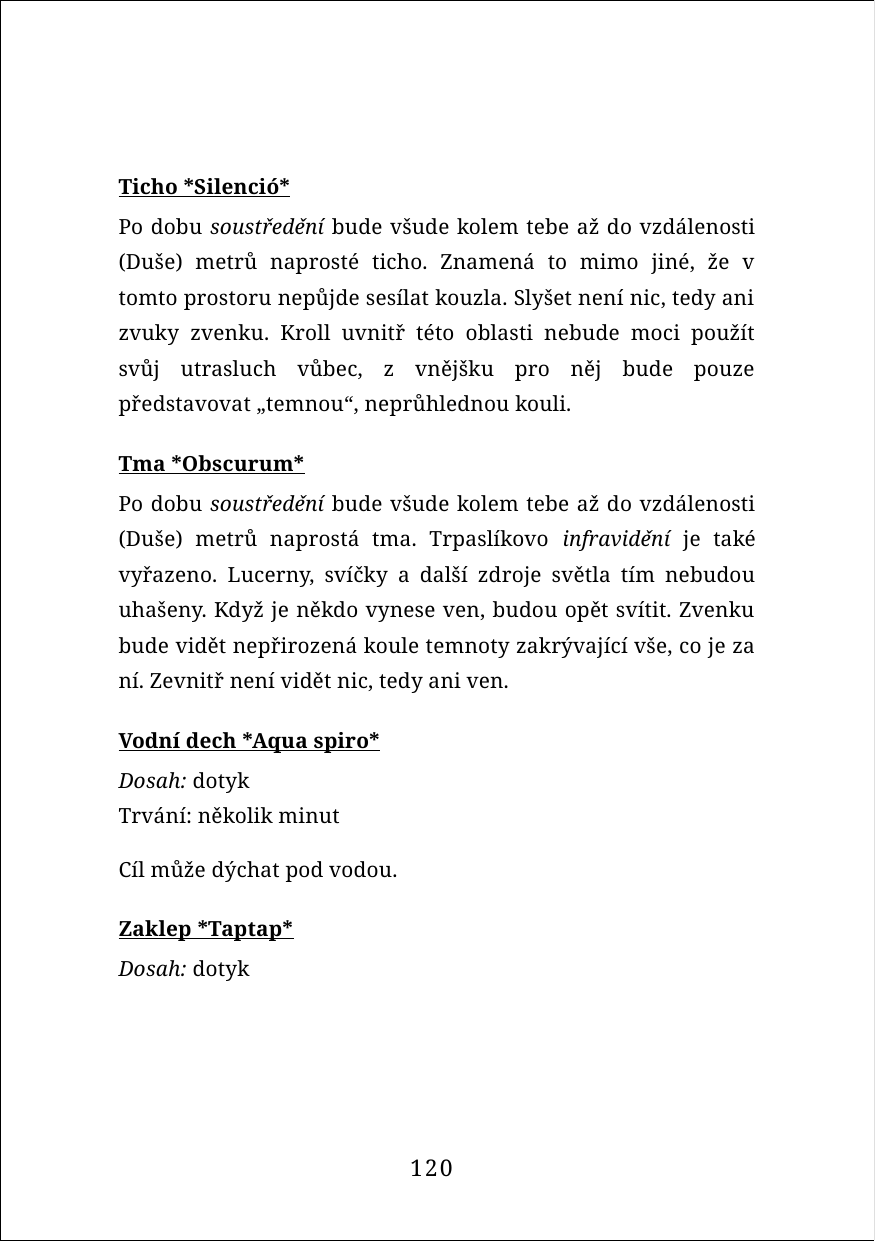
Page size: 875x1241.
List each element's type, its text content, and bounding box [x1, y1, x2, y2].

text Cíl může dýchat pod vodou. [118, 855, 756, 883]
subtitle Vodní dech *Aqua spiro* [118, 726, 756, 754]
text Dosah: dotyk [118, 954, 756, 982]
text Po dobu soustředění bude všude kolem tebe až do vzdálenosti (Duše) metrů naprosté ticho. Znamená to mimo jiné, že v tomto prostoru nepůjde sesílat kouzla. Slyšet není nic, tedy ani zvuky zvenku. Kroll uvnitř této oblasti nebude moci použít svůj utrasluch vůbec, z vnějšku pro něj bude pouze představovat „temnou“, neprůhlednou kouli. [118, 212, 756, 418]
text Po dobu soustředění bude všude kolem tebe až do vzdálenosti (Duše) metrů naprostá tma. Trpaslíkovo infravidění je také vyřazeno. Lucerny, svíčky a další zdroje světla tím nebudou uhašeny. Když je někdo vynese ven, budou opět svítit. Zvenku bude vidět nepřirozená koule temnoty zakrývající vše, co je za ní. Zevnitř není vidět nic, tedy ani ven. [118, 489, 756, 695]
subtitle Tma *Obscurum* [118, 449, 756, 477]
text Dosah: dotyk Trvání: několik minut [118, 766, 756, 830]
subtitle Ticho *Silenció* [118, 172, 756, 200]
subtitle Zaklep *Taptap* [118, 914, 756, 942]
